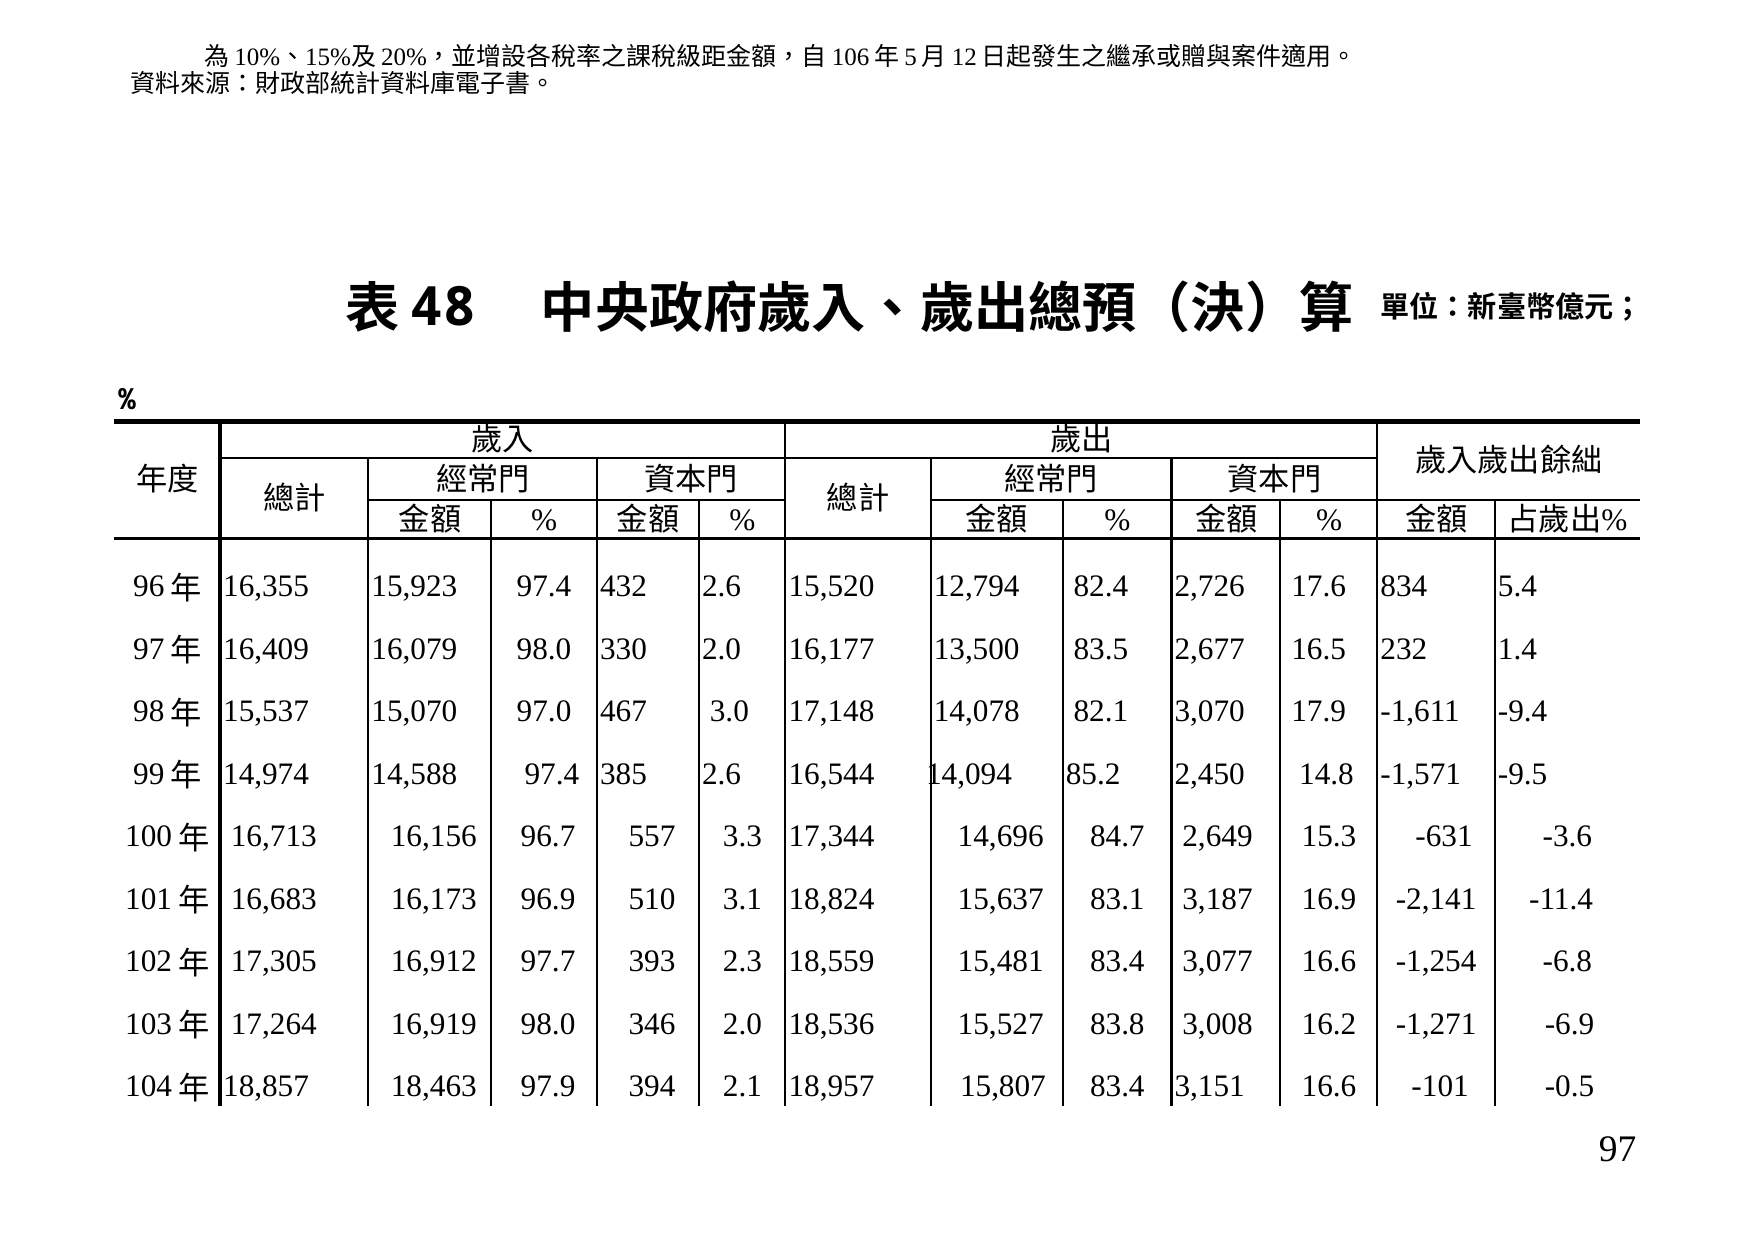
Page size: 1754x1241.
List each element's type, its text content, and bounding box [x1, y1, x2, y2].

table_header 年度 [114, 424, 218, 537]
table_cell 5.4 [1496, 540, 1639, 606]
table_cell 104年 [114, 1044, 218, 1106]
table_cell 15,481 [932, 919, 1062, 981]
table_cell 16.5 [1281, 606, 1376, 669]
table_cell 16,713 [222, 794, 367, 856]
table_cell 96.7 [492, 794, 596, 856]
table_cell 17,344 [786, 794, 930, 856]
table_cell 15,527 [932, 981, 1062, 1044]
table_cell 16,683 [222, 856, 367, 919]
table_cell 16,919 [369, 981, 490, 1044]
table_cell -0.5 [1496, 1044, 1639, 1106]
table_cell 100年 [114, 794, 218, 856]
table_cell % [1064, 501, 1170, 537]
table_cell 393 [598, 919, 698, 981]
table_cell 18,957 [786, 1044, 930, 1106]
table_cell 467 [598, 669, 698, 731]
table_cell -2,141 [1378, 856, 1494, 919]
table_cell 101年 [114, 856, 218, 919]
table_cell 16,156 [369, 794, 490, 856]
table_cell 98.0 [492, 981, 596, 1044]
table_cell 經常門 [369, 459, 596, 499]
table_cell 97.7 [492, 919, 596, 981]
table_cell 3.3 [700, 794, 784, 856]
table_cell 經常門 [932, 459, 1170, 499]
table_cell 18,463 [369, 1044, 490, 1106]
table_cell 14.8 [1281, 731, 1376, 794]
table_cell 金額 [1378, 501, 1494, 537]
table_cell 16,355 [222, 540, 367, 606]
table_cell 17.6 [1281, 540, 1376, 606]
table_cell 16,177 [786, 606, 930, 669]
table_cell 83.4 [1064, 1044, 1170, 1106]
table_cell 16,173 [369, 856, 490, 919]
table_cell 2.1 [700, 1044, 784, 1106]
table_cell 82.4 [1064, 540, 1170, 606]
table_cell -631 [1378, 794, 1494, 856]
table_cell 12,794 [932, 540, 1062, 606]
table_cell 103年 [114, 981, 218, 1044]
table_cell 97年 [114, 606, 218, 669]
table_cell 3.0 [700, 669, 784, 731]
table_cell 2.0 [700, 606, 784, 669]
table_cell 330 [598, 606, 698, 669]
table_cell 14,078 [932, 669, 1062, 731]
table_cell % [700, 501, 784, 537]
table_cell 金額 [932, 501, 1062, 537]
table_cell 2,677 [1173, 606, 1279, 669]
table_cell 17,264 [222, 981, 367, 1044]
table_cell -1,611 [1378, 669, 1494, 731]
table_cell 13,500 [932, 606, 1062, 669]
table_cell 99年 [114, 731, 218, 794]
table_cell 16,079 [369, 606, 490, 669]
table_cell 2,726 [1173, 540, 1279, 606]
table_cell 385 [598, 731, 698, 794]
table_cell 16.6 [1281, 1044, 1376, 1106]
table_cell 17,148 [786, 669, 930, 731]
table_cell 510 [598, 856, 698, 919]
table_cell 14,696 [932, 794, 1062, 856]
table_cell -1,254 [1378, 919, 1494, 981]
table_cell -11.4 [1496, 856, 1639, 919]
table_cell 83.1 [1064, 856, 1170, 919]
table_cell 394 [598, 1044, 698, 1106]
table_cell 18,559 [786, 919, 930, 981]
table_cell 96.9 [492, 856, 596, 919]
table_cell 17.9 [1281, 669, 1376, 731]
table_cell 18,857 [222, 1044, 367, 1106]
table_cell 97.0 [492, 669, 596, 731]
table_cell 3,151 [1173, 1044, 1279, 1106]
table_cell 834 [1378, 540, 1494, 606]
table_cell 2,450 [1173, 731, 1279, 794]
table_cell 16,544 [786, 731, 930, 794]
table_cell % [1281, 501, 1376, 537]
table_cell 3,187 [1173, 856, 1279, 919]
table_cell 97.4 [492, 540, 596, 606]
table_cell 83.4 [1064, 919, 1170, 981]
table_cell 金額 [1173, 501, 1279, 537]
text 資料來源：財政部統計資料庫電子書。 [130, 71, 1577, 98]
table_cell 97.4 [492, 731, 596, 794]
table_cell 83.8 [1064, 981, 1170, 1044]
table_cell 83.5 [1064, 606, 1170, 669]
table_cell 18,536 [786, 981, 930, 1044]
table_header 歲入 [222, 424, 784, 457]
table_cell 金額 [369, 501, 490, 537]
table_cell 98年 [114, 669, 218, 731]
subtitle 表48 中央政府歲入、歲出總預（決）算 單位：新臺幣億元；% [118, 231, 1636, 419]
table_cell 2.6 [700, 540, 784, 606]
table_cell 102年 [114, 919, 218, 981]
table_cell 14,974 [222, 731, 367, 794]
table_cell 15.3 [1281, 794, 1376, 856]
table_cell 15,537 [222, 669, 367, 731]
table_cell 15,807 [932, 1044, 1062, 1106]
table_cell 2,649 [1173, 794, 1279, 856]
table_cell 96年 [114, 540, 218, 606]
table_cell 17,305 [222, 919, 367, 981]
table_cell 14,094 [932, 731, 1062, 794]
table_cell 占歲出% [1496, 501, 1639, 537]
table_cell 84.7 [1064, 794, 1170, 856]
table_cell 金額 [598, 501, 698, 537]
table_cell 232 [1378, 606, 1494, 669]
table_cell -9.4 [1496, 669, 1639, 731]
table_cell 16.9 [1281, 856, 1376, 919]
table_cell 97.9 [492, 1044, 596, 1106]
table_cell 557 [598, 794, 698, 856]
table_cell 3,008 [1173, 981, 1279, 1044]
table_header 歲出 [786, 424, 1376, 457]
table_cell 16,409 [222, 606, 367, 669]
table_cell 總計 [786, 459, 930, 537]
table_cell 資本門 [598, 459, 784, 499]
table_cell 資本門 [1173, 459, 1376, 499]
table_cell 3,077 [1173, 919, 1279, 981]
table_cell 15,070 [369, 669, 490, 731]
table_cell 16.2 [1281, 981, 1376, 1044]
text 為10%、15%及20%，並增設各稅率之課稅級距金額，自106年5月12日起發生之繼承或贈與案件適用。 [180, 44, 1577, 71]
table_cell 16,912 [369, 919, 490, 981]
table_cell -3.6 [1496, 794, 1639, 856]
table_cell 432 [598, 540, 698, 606]
table_cell 15,520 [786, 540, 930, 606]
table_cell % [492, 501, 596, 537]
table_cell 2.0 [700, 981, 784, 1044]
table_cell 98.0 [492, 606, 596, 669]
table_cell 346 [598, 981, 698, 1044]
table_cell -101 [1378, 1044, 1494, 1106]
table_header 歲入歲出餘絀 [1378, 424, 1639, 499]
table_cell 15,637 [932, 856, 1062, 919]
table_cell 3,070 [1173, 669, 1279, 731]
table_cell -6.9 [1496, 981, 1639, 1044]
table_cell -1,571 [1378, 731, 1494, 794]
table_cell -6.8 [1496, 919, 1639, 981]
table_cell 16.6 [1281, 919, 1376, 981]
table_cell 3.1 [700, 856, 784, 919]
table_cell 總計 [222, 459, 367, 537]
table_cell 1.4 [1496, 606, 1639, 669]
table_cell 2.3 [700, 919, 784, 981]
table_cell 18,824 [786, 856, 930, 919]
table_cell 14,588 [369, 731, 490, 794]
table_cell -9.5 [1496, 731, 1639, 794]
table_cell 85.2 [1064, 731, 1170, 794]
table_cell 15,923 [369, 540, 490, 606]
table_cell -1,271 [1378, 981, 1494, 1044]
table_cell 2.6 [700, 731, 784, 794]
table_cell 82.1 [1064, 669, 1170, 731]
